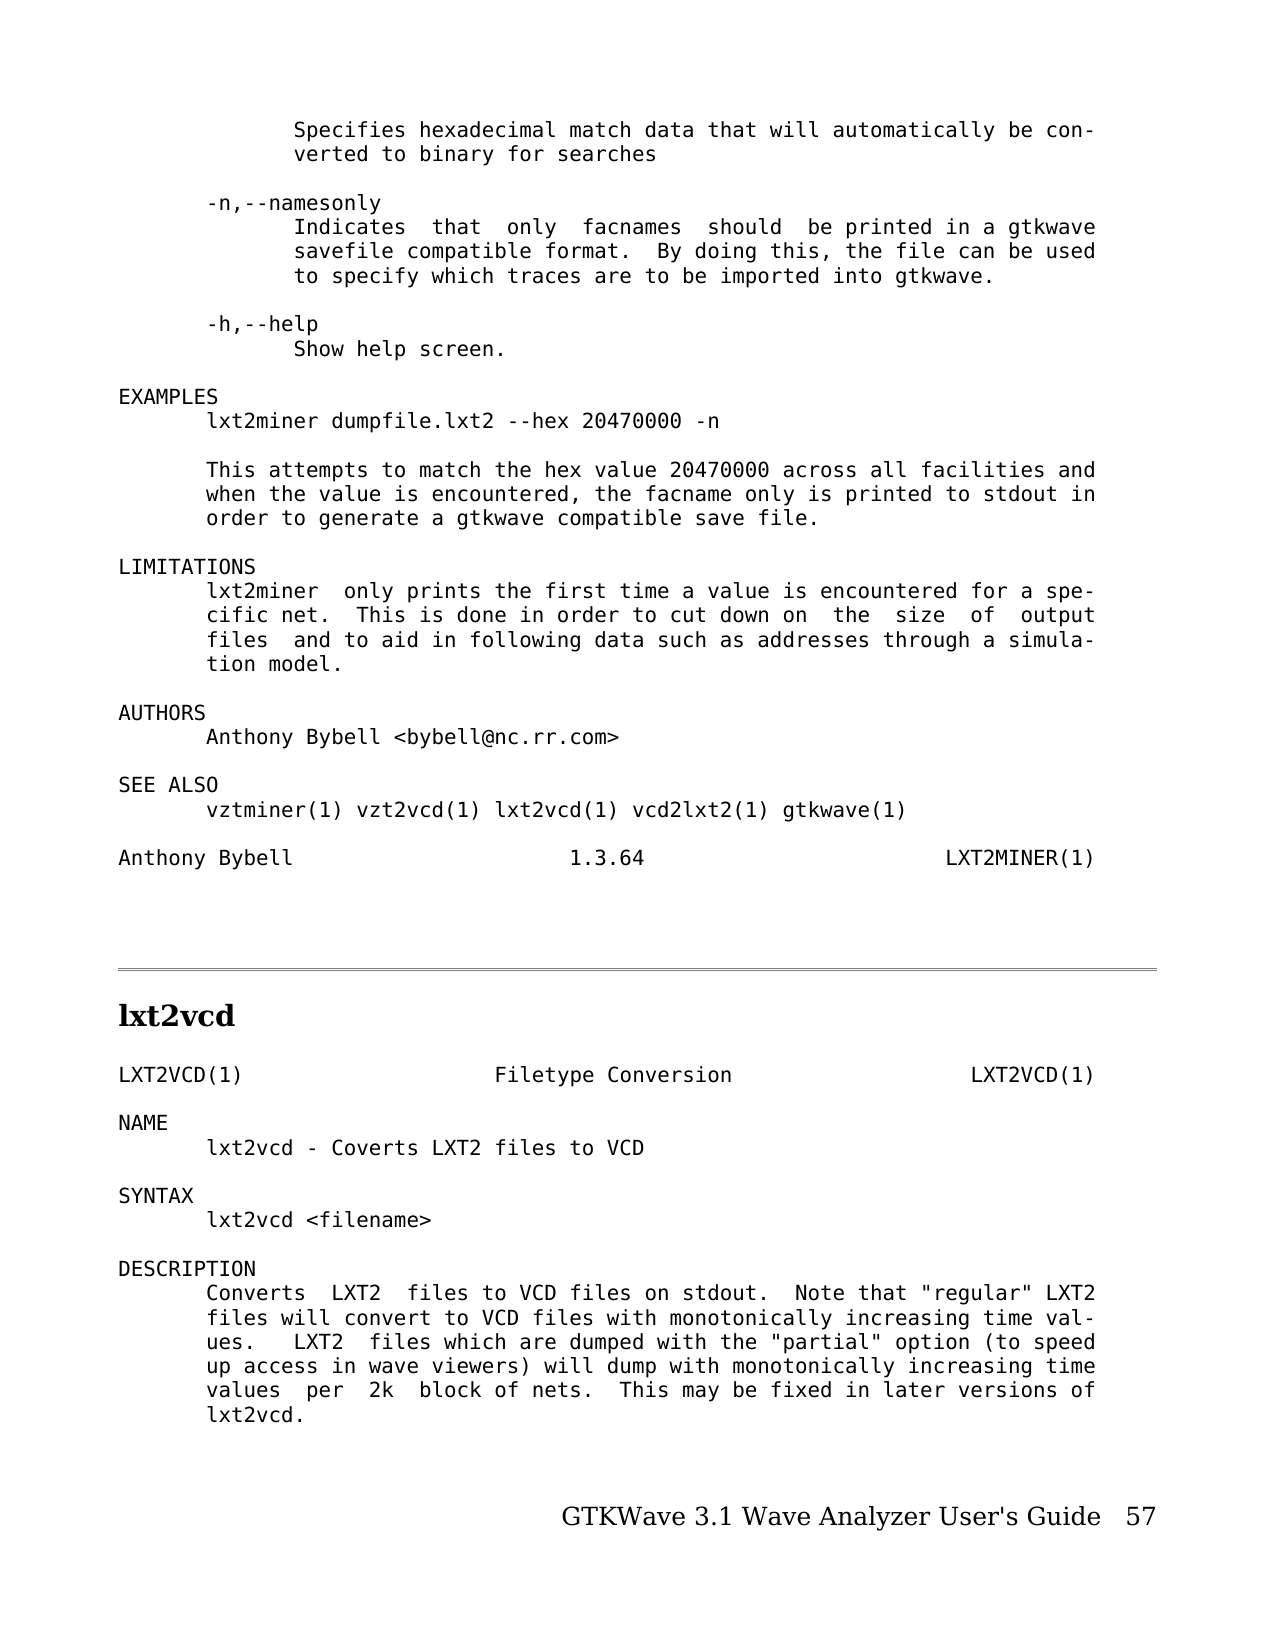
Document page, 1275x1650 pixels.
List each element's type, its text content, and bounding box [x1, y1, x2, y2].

text values per 2k block of nets. This may be fixed in later versions of [118, 1378, 1157, 1403]
text lxt2vcd [118, 999, 1157, 1034]
text when the value is encountered, the facname only is printed to stdout in [118, 482, 1157, 506]
text LIMITATIONS [118, 555, 1157, 579]
text cific net. This is done in order to cut down on the size of output [118, 603, 1157, 628]
text lxt2miner only prints the first time a value is encountered for a spe- [118, 579, 1157, 603]
text files and to aid in following data such as addresses through a simula- [118, 628, 1157, 652]
text Show help screen. [118, 337, 1157, 361]
text lxt2vcd - Coverts LXT2 files to VCD [118, 1136, 1157, 1160]
text vztminer(1) vzt2vcd(1) lxt2vcd(1) vcd2lxt2(1) gtkwave(1) [118, 798, 1157, 822]
text NAME [118, 1111, 1157, 1136]
text -n,--namesonly [118, 191, 1157, 215]
text up access in wave viewers) will dump with monotonically increasing time [118, 1354, 1157, 1378]
text SEE ALSO [118, 773, 1157, 798]
text files will convert to VCD files with monotonically increasing time val- [118, 1306, 1157, 1330]
text AUTHORS [118, 701, 1157, 725]
text verted to binary for searches [118, 142, 1157, 167]
text Specifies hexadecimal match data that will automatically be con- [118, 118, 1157, 142]
text lxt2vcd <filename> [118, 1208, 1157, 1233]
text Anthony Bybell 1.3.64 LXT2MINER(1) [118, 846, 1157, 871]
text SYNTAX [118, 1184, 1157, 1208]
text order to generate a gtkwave compatible save file. [118, 506, 1157, 531]
text tion model. [118, 652, 1157, 676]
text savefile compatible format. By doing this, the file can be used [118, 239, 1157, 264]
text DESCRIPTION [118, 1257, 1157, 1281]
text Converts LXT2 files to VCD files on stdout. Note that "regular" LXT2 [118, 1281, 1157, 1306]
text Indicates that only facnames should be printed in a gtkwave [118, 215, 1157, 239]
text to specify which traces are to be imported into gtkwave. [118, 264, 1157, 288]
text This attempts to match the hex value 20470000 across all facilities and [118, 458, 1157, 482]
text ues. LXT2 files which are dumped with the "partial" option (to speed [118, 1330, 1157, 1354]
text lxt2vcd. [118, 1403, 1157, 1427]
text -h,--help [118, 312, 1157, 337]
text Anthony Bybell <bybell@nc.rr.com> [118, 725, 1157, 749]
text LXT2VCD(1) Filetype Conversion LXT2VCD(1) [118, 1063, 1157, 1087]
text lxt2miner dumpfile.lxt2 --hex 20470000 -n [118, 409, 1157, 434]
text EXAMPLES [118, 385, 1157, 409]
